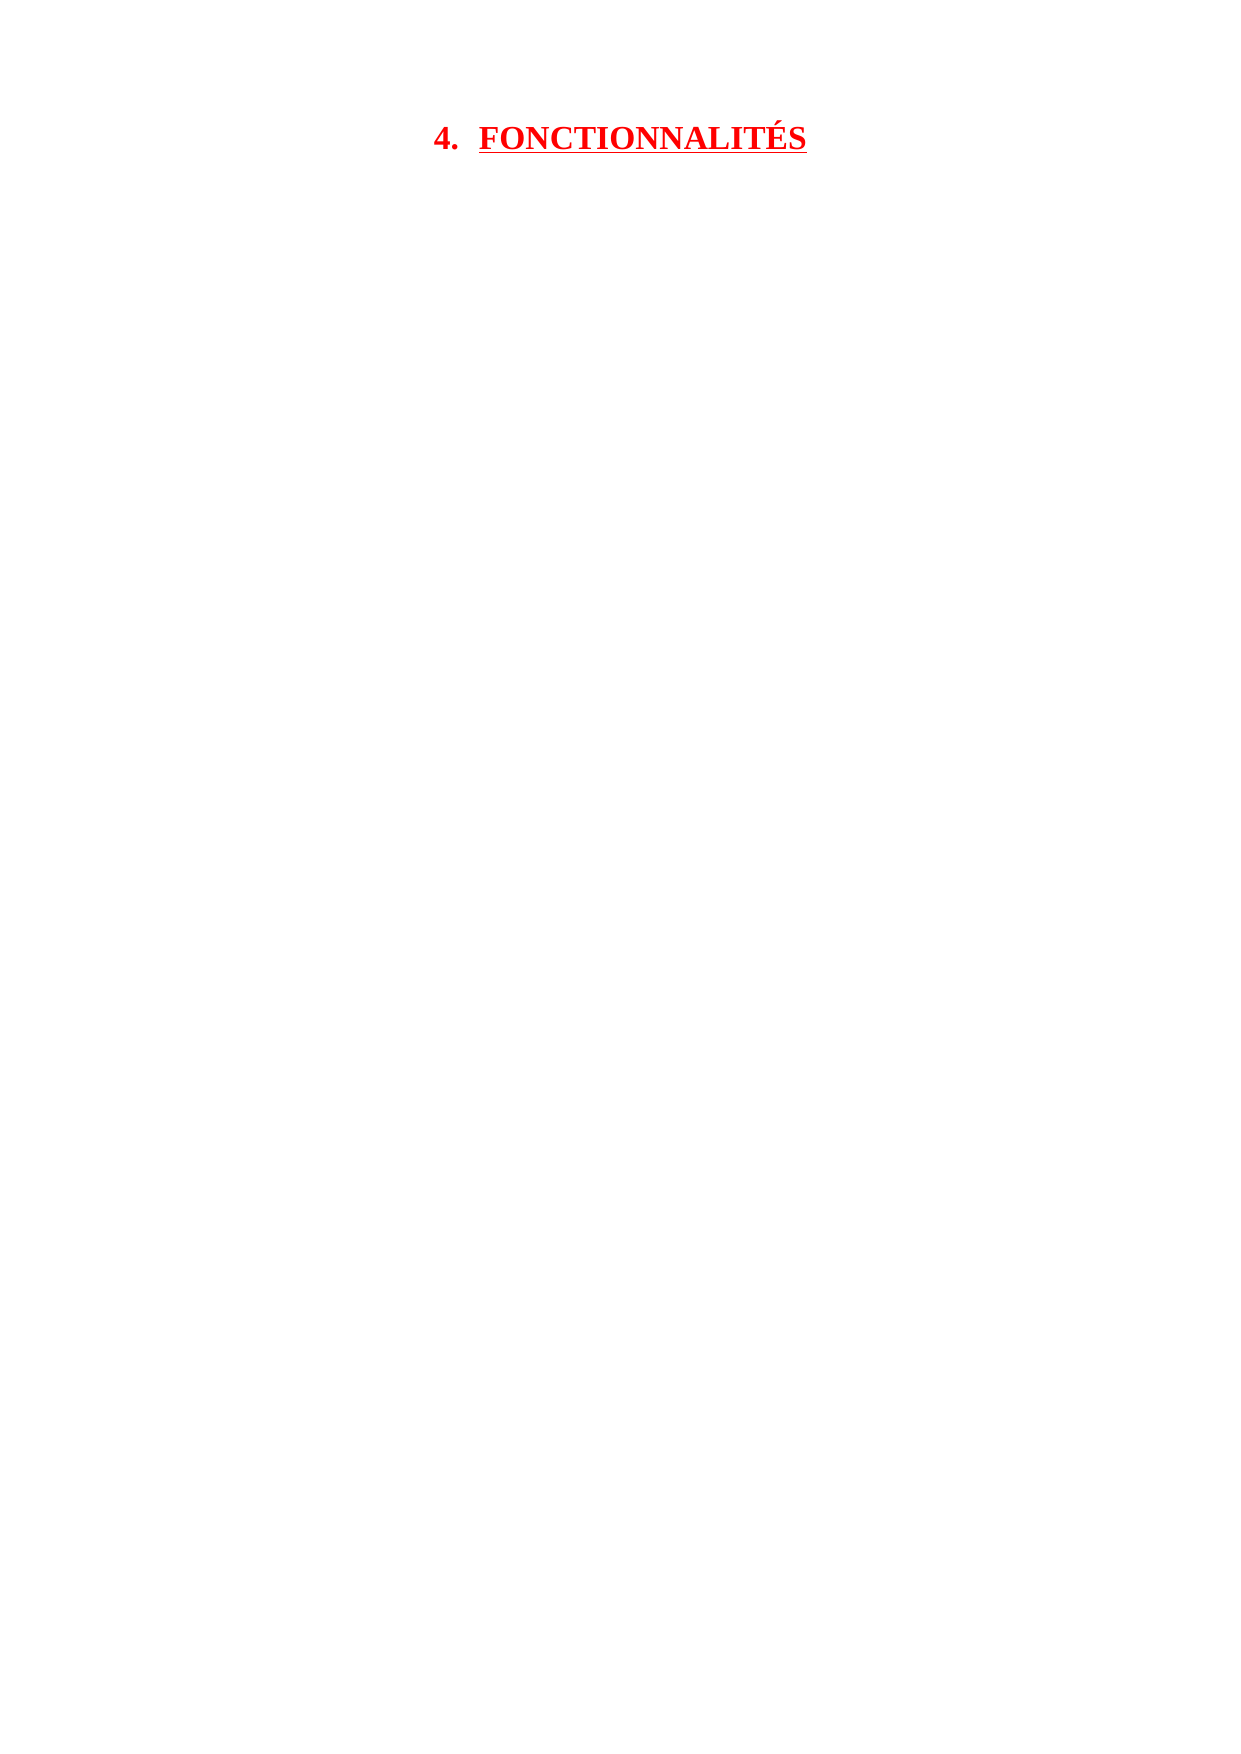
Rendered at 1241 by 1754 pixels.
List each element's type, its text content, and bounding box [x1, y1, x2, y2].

subtitle Fonctionnalités [118, 118, 1122, 157]
